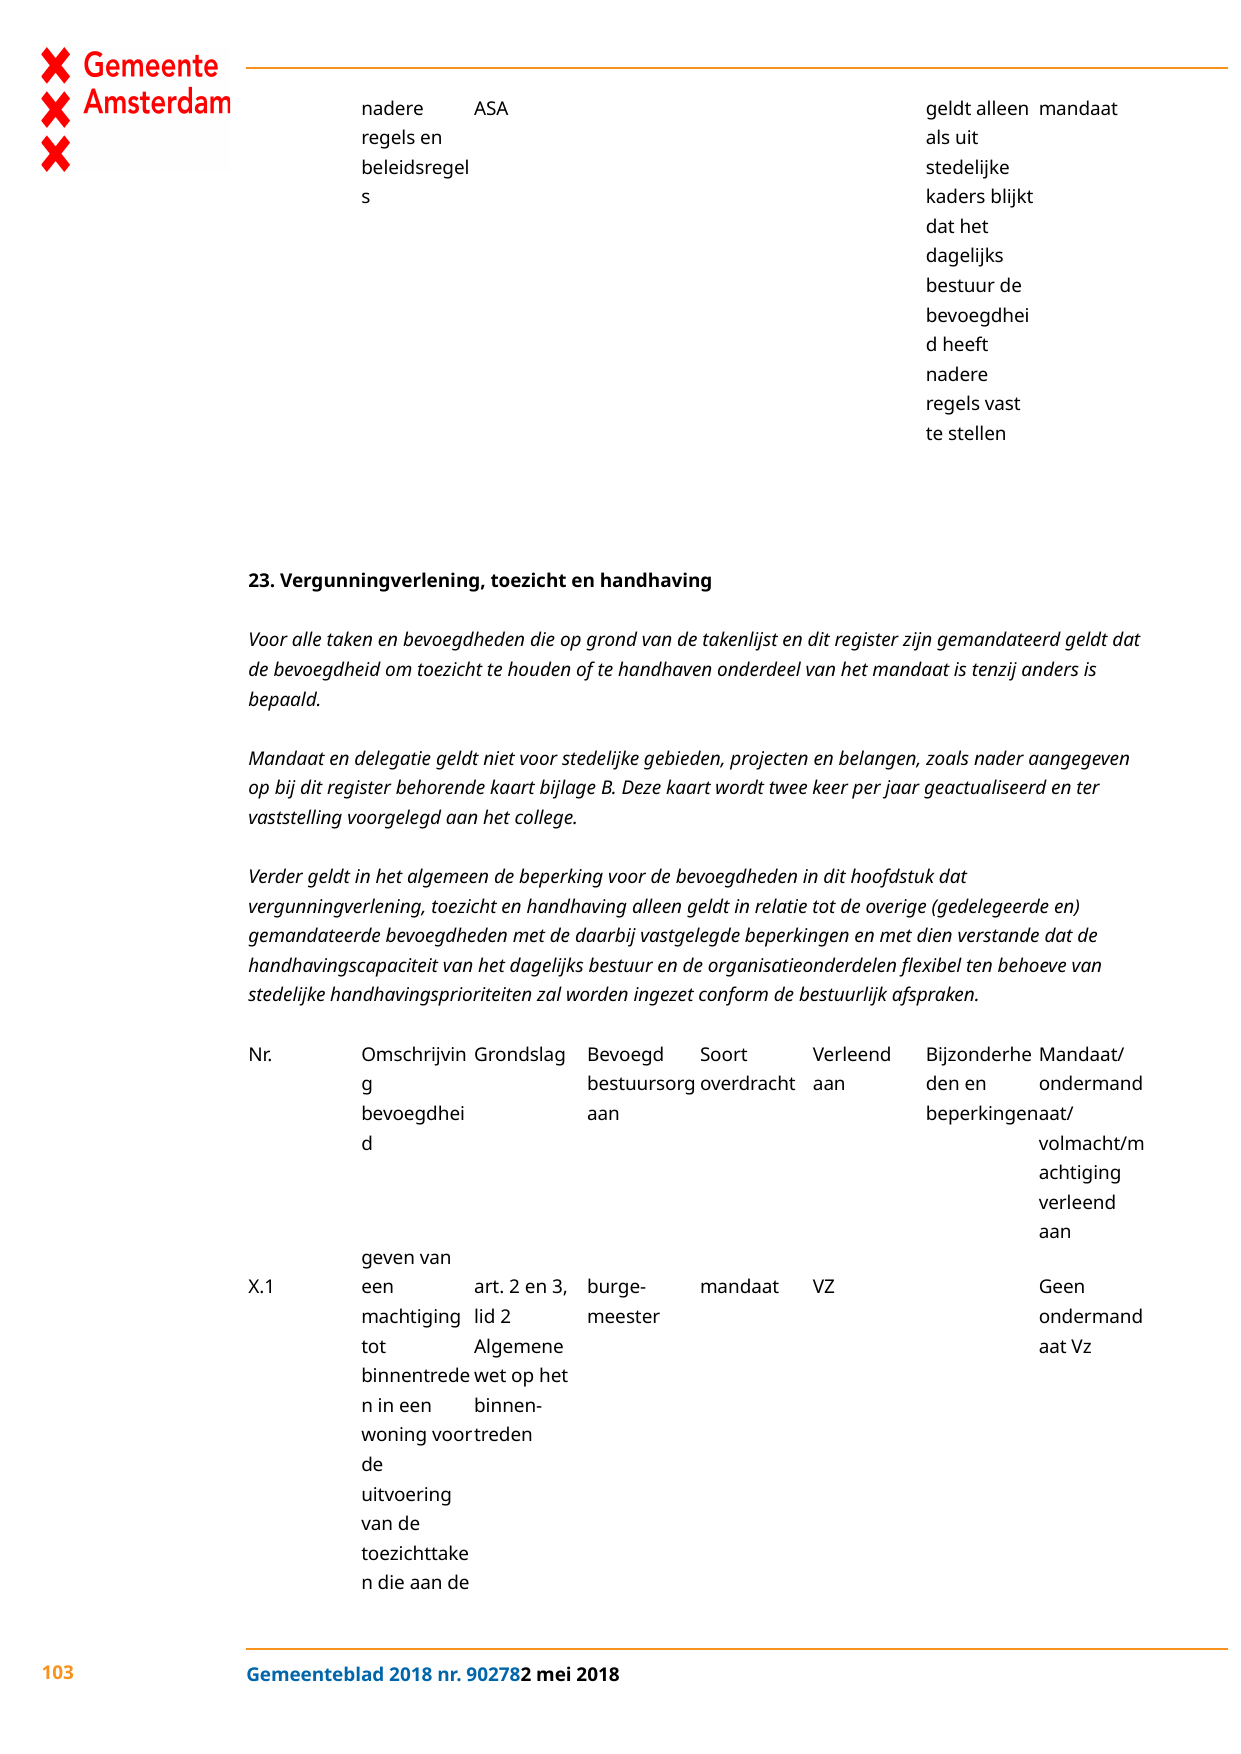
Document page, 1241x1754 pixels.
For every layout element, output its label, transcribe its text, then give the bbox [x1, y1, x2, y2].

table_header Bijzonderheden en beperkingen [926, 1041, 1038, 1244]
table_cell VZ [813, 1244, 926, 1595]
table_cell X.1 [248, 1244, 361, 1595]
table_header Bevoegd bestuursorgaan [587, 1041, 700, 1244]
table_cell geldt alleen als uit stedelijke kaders blijkt dat het dagelijks bestuur de bevoegdheid heeft nadere regels vast te stellen [926, 95, 1038, 476]
text Verder geldt in het algemeen de beperking voor de bevoegdheden in dit hoofdstuk dat vergunningverlening, toezicht en handhaving alleen geldt in relatie tot de overige (gedelegeerde en) gemandateerde bevoegdheden met de daarbij vastgelegde beperkingen en met dien verstande dat de handhavingscapaciteit van het dagelijks bestuur en de organisatieonderdelen flexibel ten behoeve van stedelijke handhavingsprioriteiten zal worden ingezet conform de bestuurlijk afspraken. [248, 863, 1152, 1007]
table_header Mandaat/ondermandaat/ volmacht/machtiging verleend aan [1039, 1041, 1152, 1244]
table_cell [700, 95, 813, 476]
text Voor alle taken en bevoegdheden die op grond van de takenlijst en dit register zijn gemandateerd geldt dat de bevoegdheid om toezicht te houden of te handhaven onderdeel van het mandaat is tenzij anders is bepaald. [248, 627, 1152, 712]
table_cell Geen ondermandaat Vz [1039, 1244, 1152, 1595]
table_cell ASA [474, 95, 587, 476]
table_cell [926, 1244, 1038, 1595]
table_cell [587, 95, 700, 476]
table_header Grondslag [474, 1041, 587, 1244]
table_cell [248, 95, 361, 476]
table_cell burge-meester [587, 1244, 700, 1595]
table_cell art. 2 en 3, lid 2 Algemene wet op het binnen-treden [474, 1244, 587, 1595]
picture [41, 47, 231, 172]
table_cell nadere regels en beleidsregels [361, 95, 474, 476]
table_cell geven van een machtiging tot binnentreden in een woning voor de uitvoering van de toezichttaken die aan de [361, 1244, 474, 1595]
text 23. Vergunningverlening, toezicht en handhaving [248, 567, 1152, 593]
text Mandaat en delegatie geldt niet voor stedelijke gebieden, projecten en belangen, zoals nader aangegeven op bij dit register behorende kaart bijlage B. Deze kaart wordt twee keer per jaar geactualiseerd en ter vaststelling voorgelegd aan het college. [248, 745, 1152, 830]
table_header Verleend aan [813, 1041, 926, 1244]
table_header Soort overdracht [700, 1041, 813, 1244]
table_cell mandaat [1039, 95, 1152, 476]
table_cell [813, 95, 926, 476]
table_header Nr. [248, 1041, 361, 1244]
table_header Omschrijving bevoegdheid [361, 1041, 474, 1244]
table_cell mandaat [700, 1244, 813, 1595]
